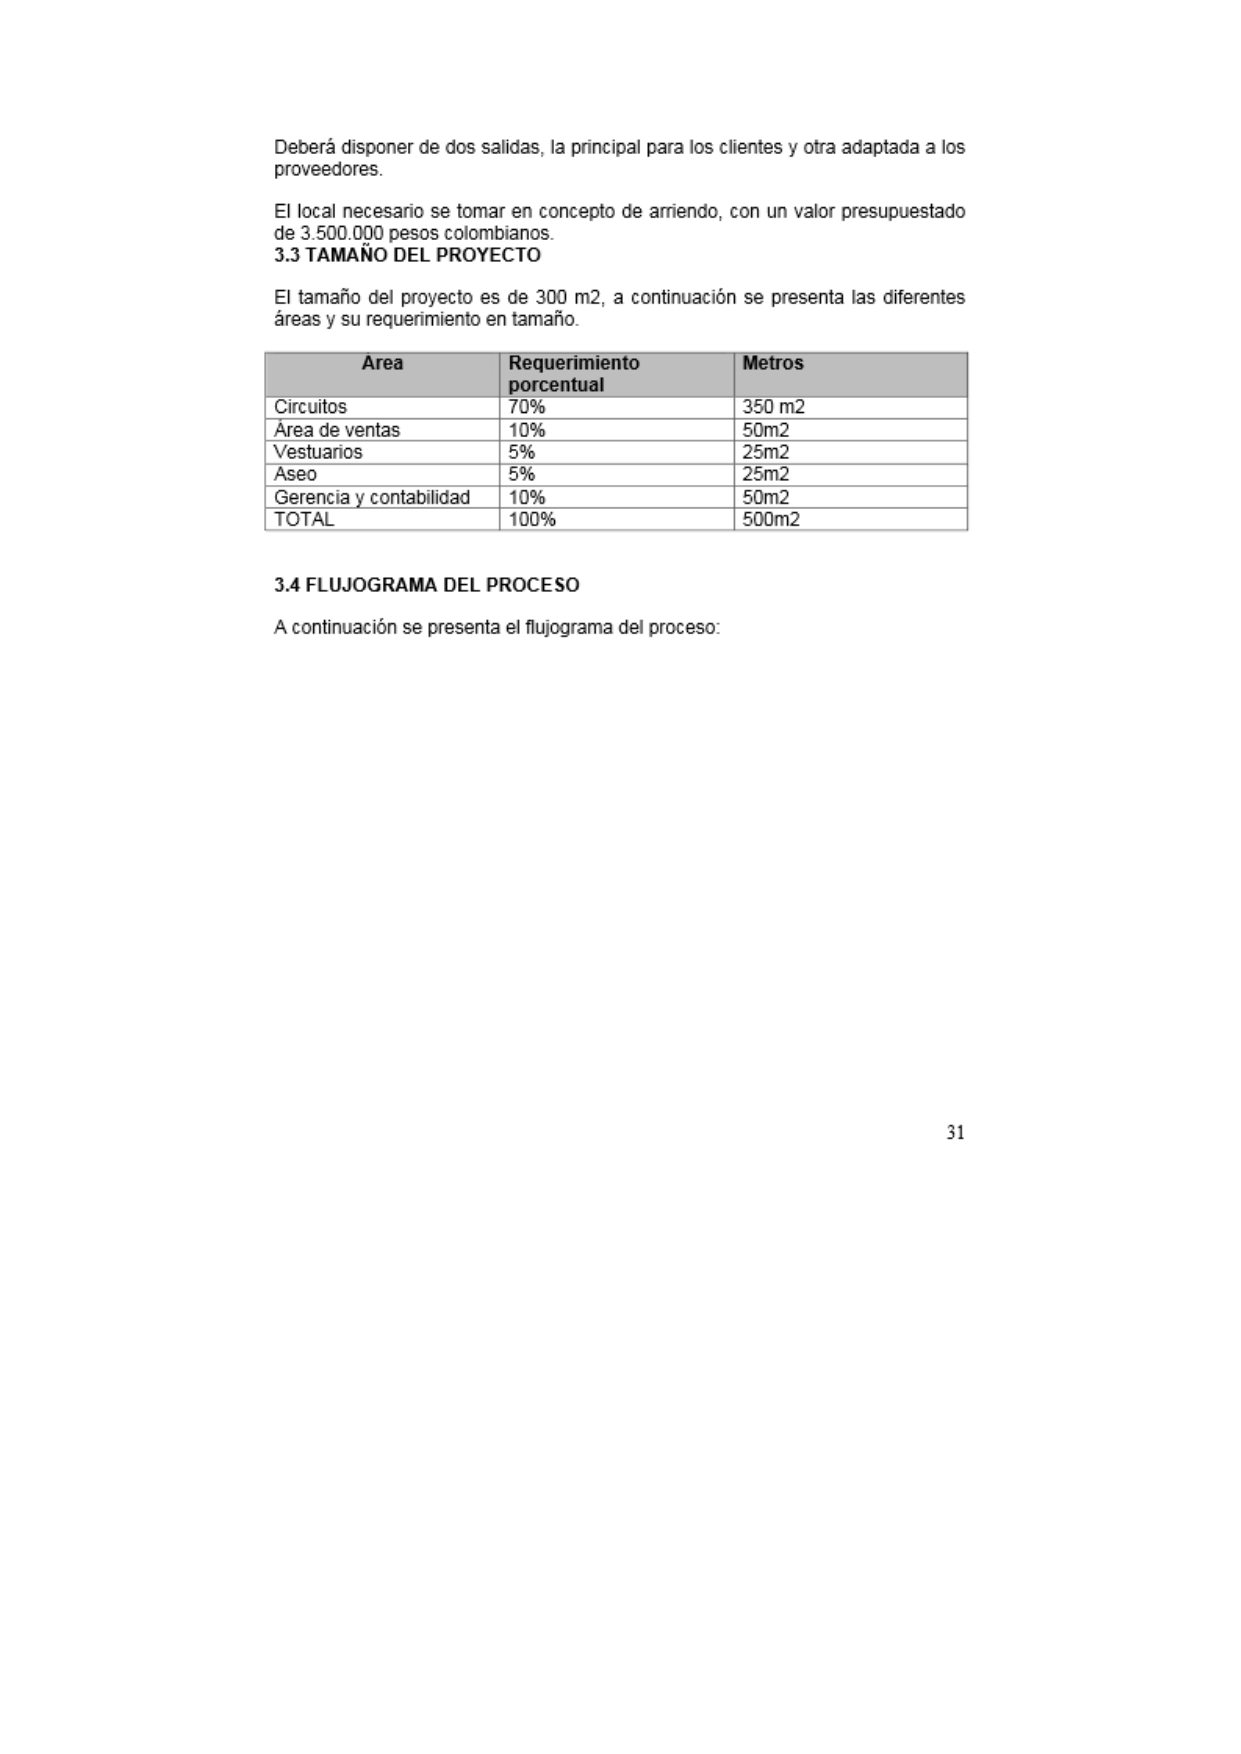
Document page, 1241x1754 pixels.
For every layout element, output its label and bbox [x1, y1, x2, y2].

picture [249, 118, 992, 1169]
